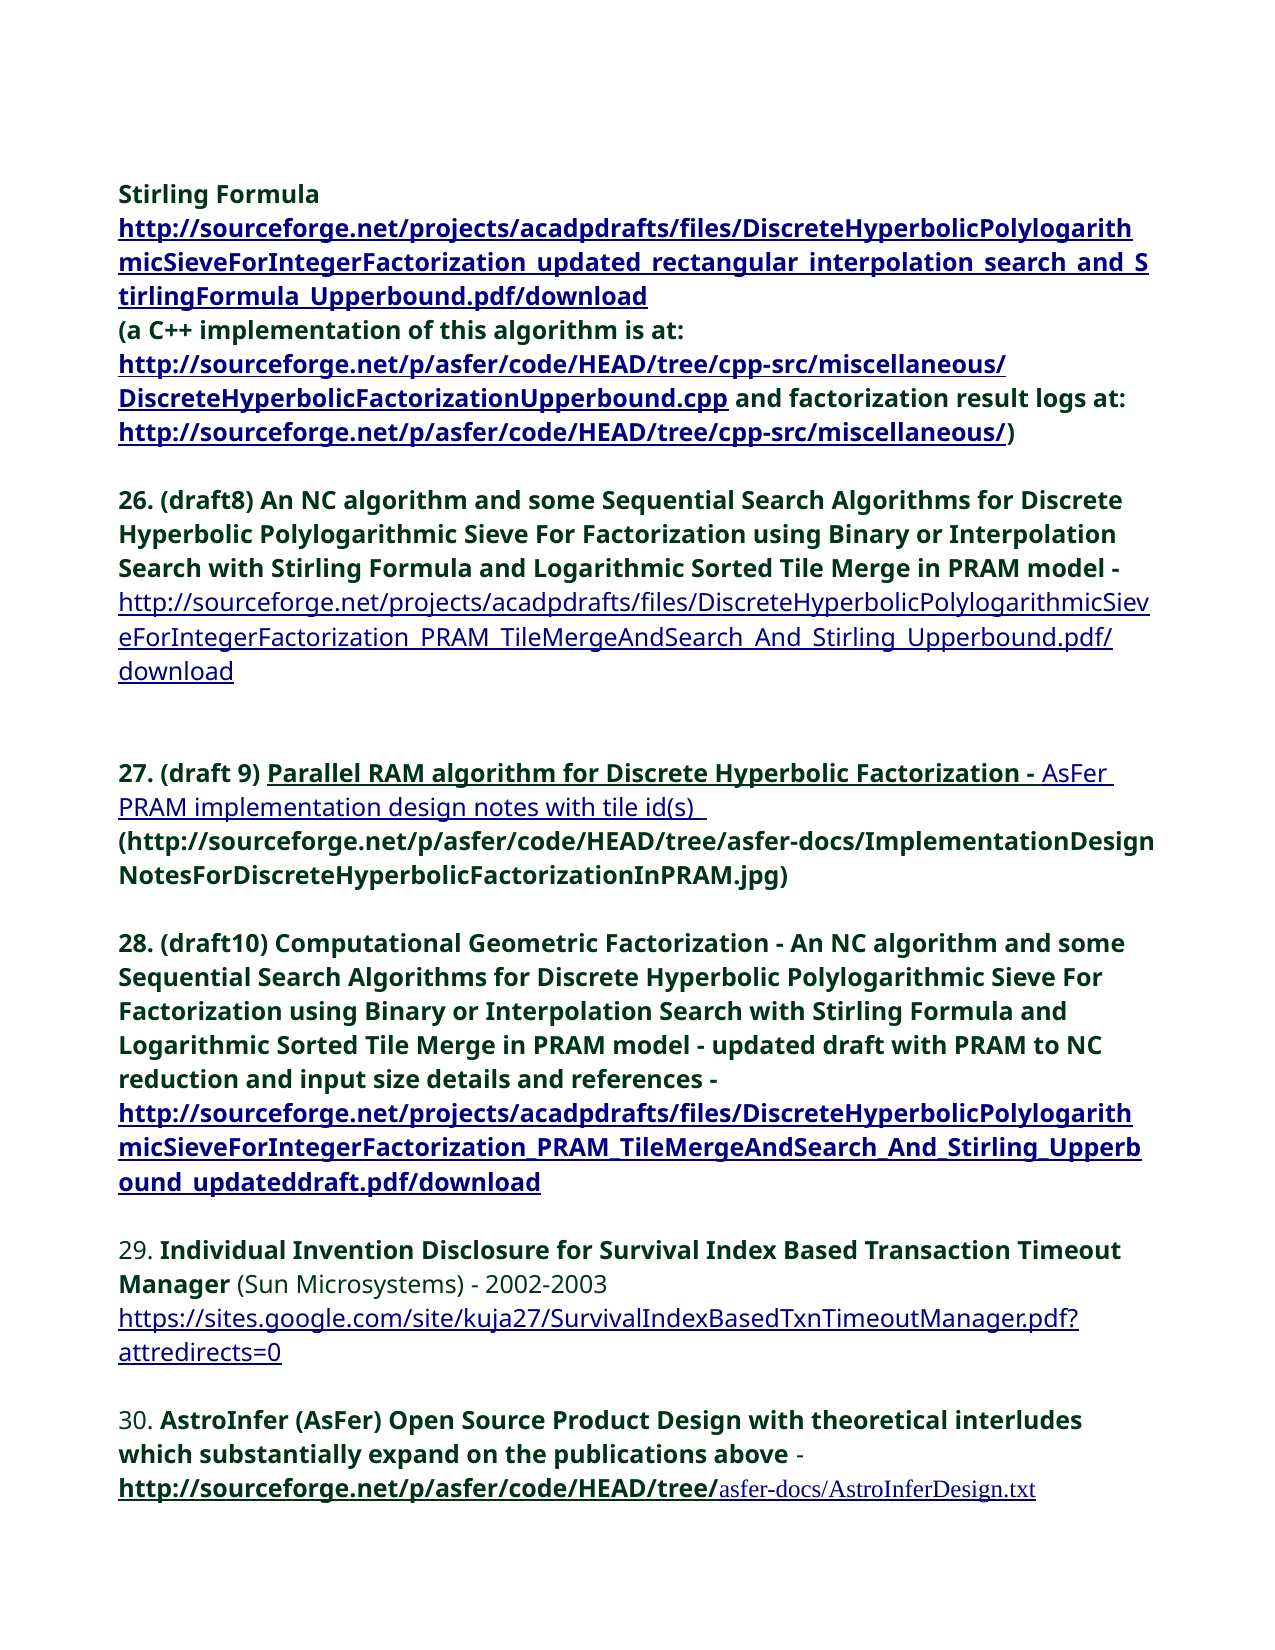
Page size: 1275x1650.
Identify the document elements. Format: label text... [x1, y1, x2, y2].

text 30. AstroInfer (AsFer) Open Source Product Design with theoretical interludes which substantially expand on the publications above - http://sourceforge.net/p/asfer/code/HEAD/tree/asfer-docs/AstroInferDesign.txt [118, 1403, 1157, 1505]
text Manager (Sun Microsystems) - 2002-2003 https://sites.google.com/site/kuja27/SurvivalIndexBasedTxnTimeoutManager.pdf?attredirects=0 [118, 1266, 1157, 1368]
text 28. (draft10) Computational Geometric Factorization - An NC algorithm and some Sequential Search Algorithms for Discrete Hyperbolic Polylogarithmic Sieve For Factorization using Binary or Interpolation Search with Stirling Formula and Logarithmic Sorted Tile Merge in PRAM model - updated draft with PRAM to NC reduction and input size details and references - http://sourceforge.net/projects/acadpdrafts/files/DiscreteHyperbolicPolylogarithmicSieveForIntegerFactorization_PRAM_TileMergeAndSearch_And_Stirling_Upperbound_updateddraft.pdf/download [118, 926, 1157, 1198]
text (a C++ implementation of this algorithm is at: http://sourceforge.net/p/asfer/code/HEAD/tree/cpp-src/miscellaneous/DiscreteHyperbolicFactorizationUpperbound.cpp and factorization result logs at: http://sourceforge.net/p/asfer/code/HEAD/tree/cpp-src/miscellaneous/) [118, 313, 1157, 449]
text 27. (draft 9) Parallel RAM algorithm for Discrete Hyperbolic Factorization - AsFer PRAM implementation design notes with tile id(s) (http://sourceforge.net/p/asfer/code/HEAD/tree/asfer-docs/ImplementationDesignNotesForDiscreteHyperbolicFactorizationInPRAM.jpg) [118, 755, 1157, 892]
text Stirling Formula http://sourceforge.net/projects/acadpdrafts/files/DiscreteHyperbolicPolylogarithmicSieveForIntegerFactorization_updated_rectangular_interpolation_search_and_StirlingFormula_Upperbound.pdf/download [118, 176, 1157, 313]
text 26. (draft8) An NC algorithm and some Sequential Search Algorithms for Discrete Hyperbolic Polylogarithmic Sieve For Factorization using Binary or Interpolation Search with Stirling Formula and Logarithmic Sorted Tile Merge in PRAM model - http://sourceforge.net/projects/acadpdrafts/files/DiscreteHyperbolicPolylogarithmicSieveForIntegerFactorization_PRAM_TileMergeAndSearch_And_Stirling_Upperbound.pdf/download [118, 483, 1157, 687]
text 29. Individual Invention Disclosure for Survival Index Based Transaction Timeout [118, 1232, 1157, 1266]
